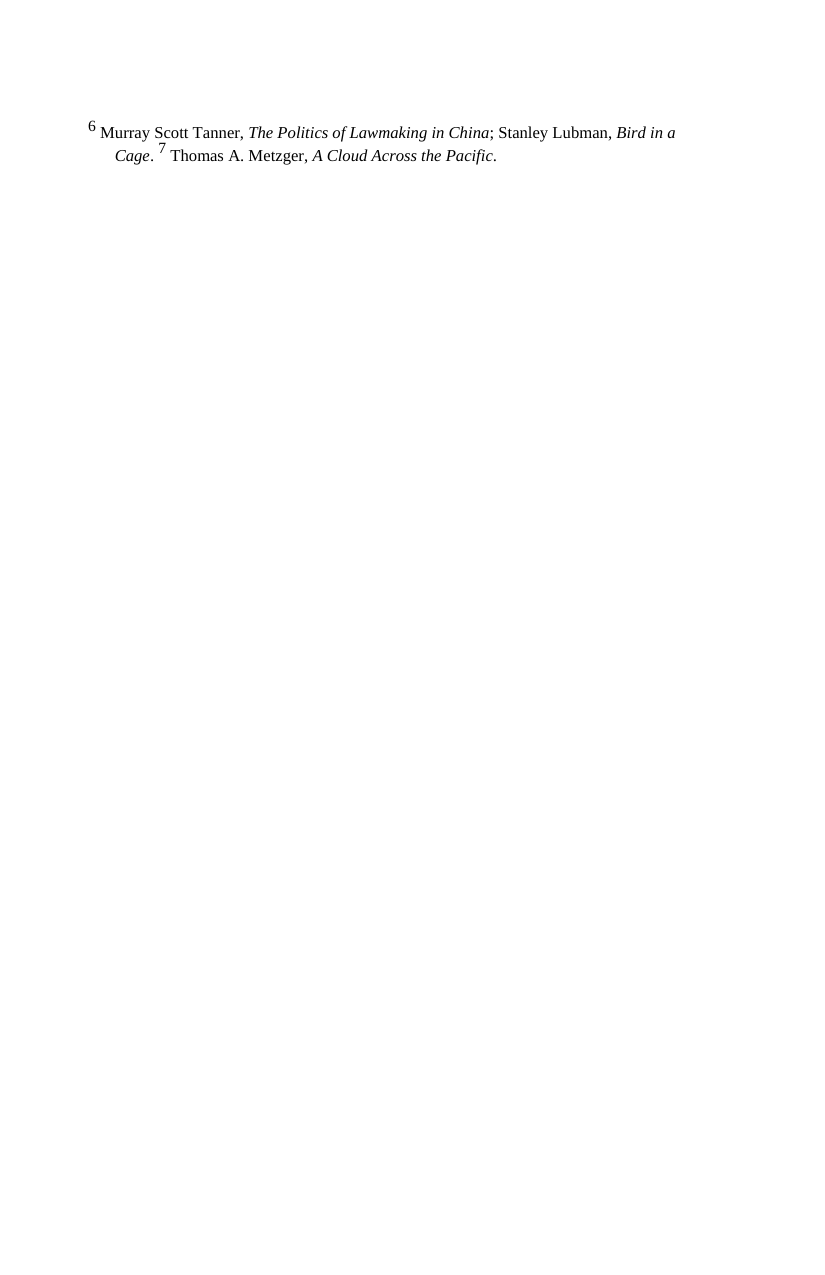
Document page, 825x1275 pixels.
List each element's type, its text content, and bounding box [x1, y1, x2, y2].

text 6 Murray Scott Tanner, The Politics of Lawmaking in China; Stanley Lubman, Bird in a Cage. 7 Thomas A. Metzger, A Cloud Across the Pacific. [88, 121, 683, 166]
